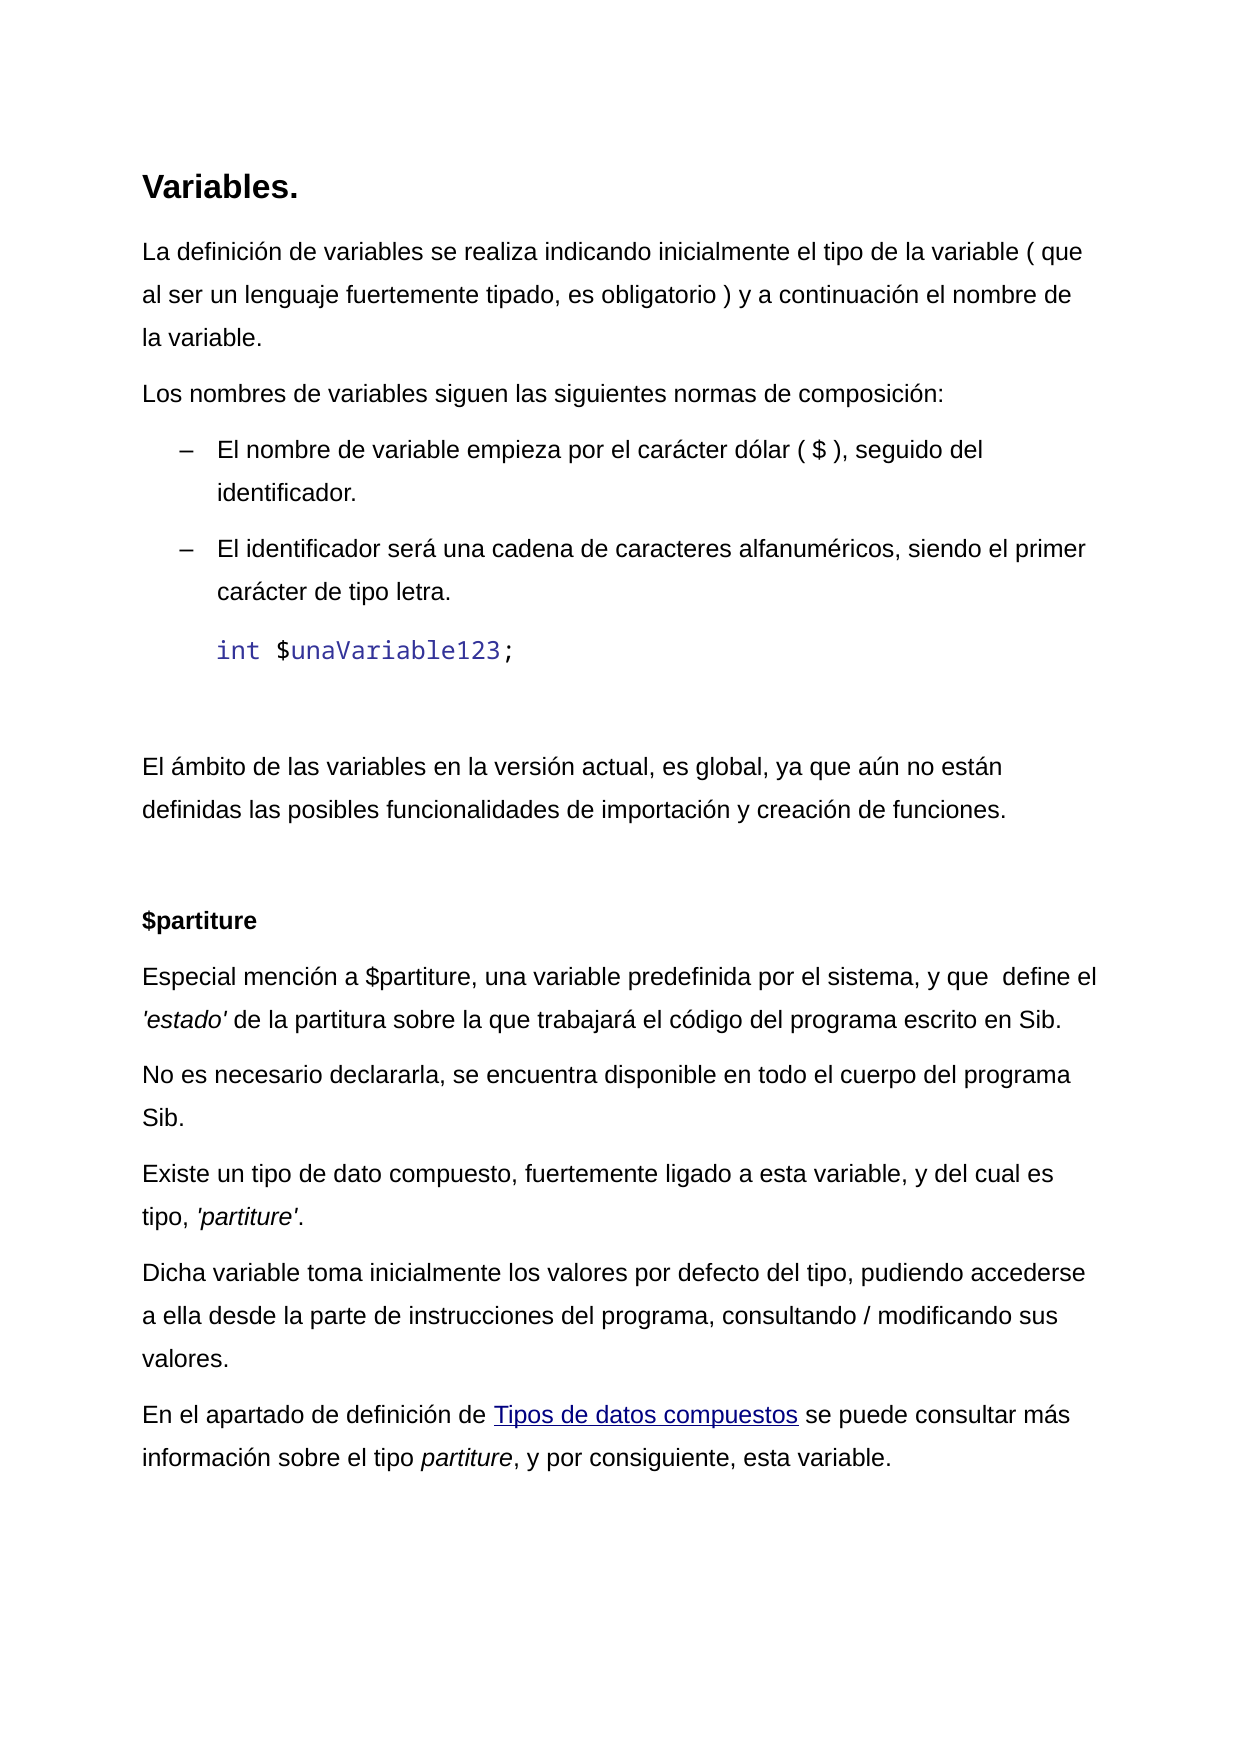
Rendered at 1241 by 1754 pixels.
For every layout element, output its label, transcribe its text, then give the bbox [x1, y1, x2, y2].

text Dicha variable toma inicialmente los valores por defecto del tipo, pudiendo accederse a ella desde la parte de instrucciones del programa, consultando / modificando sus valores. [142, 1258, 1098, 1373]
text El ámbito de las variables en la versión actual, es global, ya que aún no están definidas las posibles funcionalidades de importación y creación de funciones. [142, 752, 1098, 823]
list El identificador será una cadena de caracteres alfanuméricos, siendo el primer carácter de tipo letra. [179, 533, 1098, 606]
text Los nombres de variables siguen las siguientes normas de composición: [142, 379, 1098, 408]
text int $unaVariable123; [142, 632, 1098, 666]
text $partiture [142, 906, 1098, 935]
text Especial mención a $partiture, una variable predefinida por el sistema, y que define el 'estado' de la partitura sobre la que trabajará el código del programa escrito en Sib. [142, 962, 1098, 1033]
subtitle Variables. [142, 167, 1098, 205]
text No es necesario declararla, se encuentra disponible en todo el cuerpo del programa Sib. [142, 1060, 1098, 1132]
text En el apartado de definición de Tipos de datos compuestos se puede consultar más información sobre el tipo partiture, y por consiguiente, esta variable. [142, 1400, 1098, 1472]
text La definición de variables se realiza indicando inicialmente el tipo de la variable ( que al ser un lenguaje fuertemente tipado, es obligatorio ) y a continuación el nombre de la variable. [142, 237, 1098, 352]
text Existe un tipo de dato compuesto, fuertemente ligado a esta variable, y del cual es tipo, 'partiture'. [142, 1159, 1098, 1231]
list El nombre de variable empieza por el carácter dólar ( $ ), seguido del identificador. [179, 435, 1098, 507]
